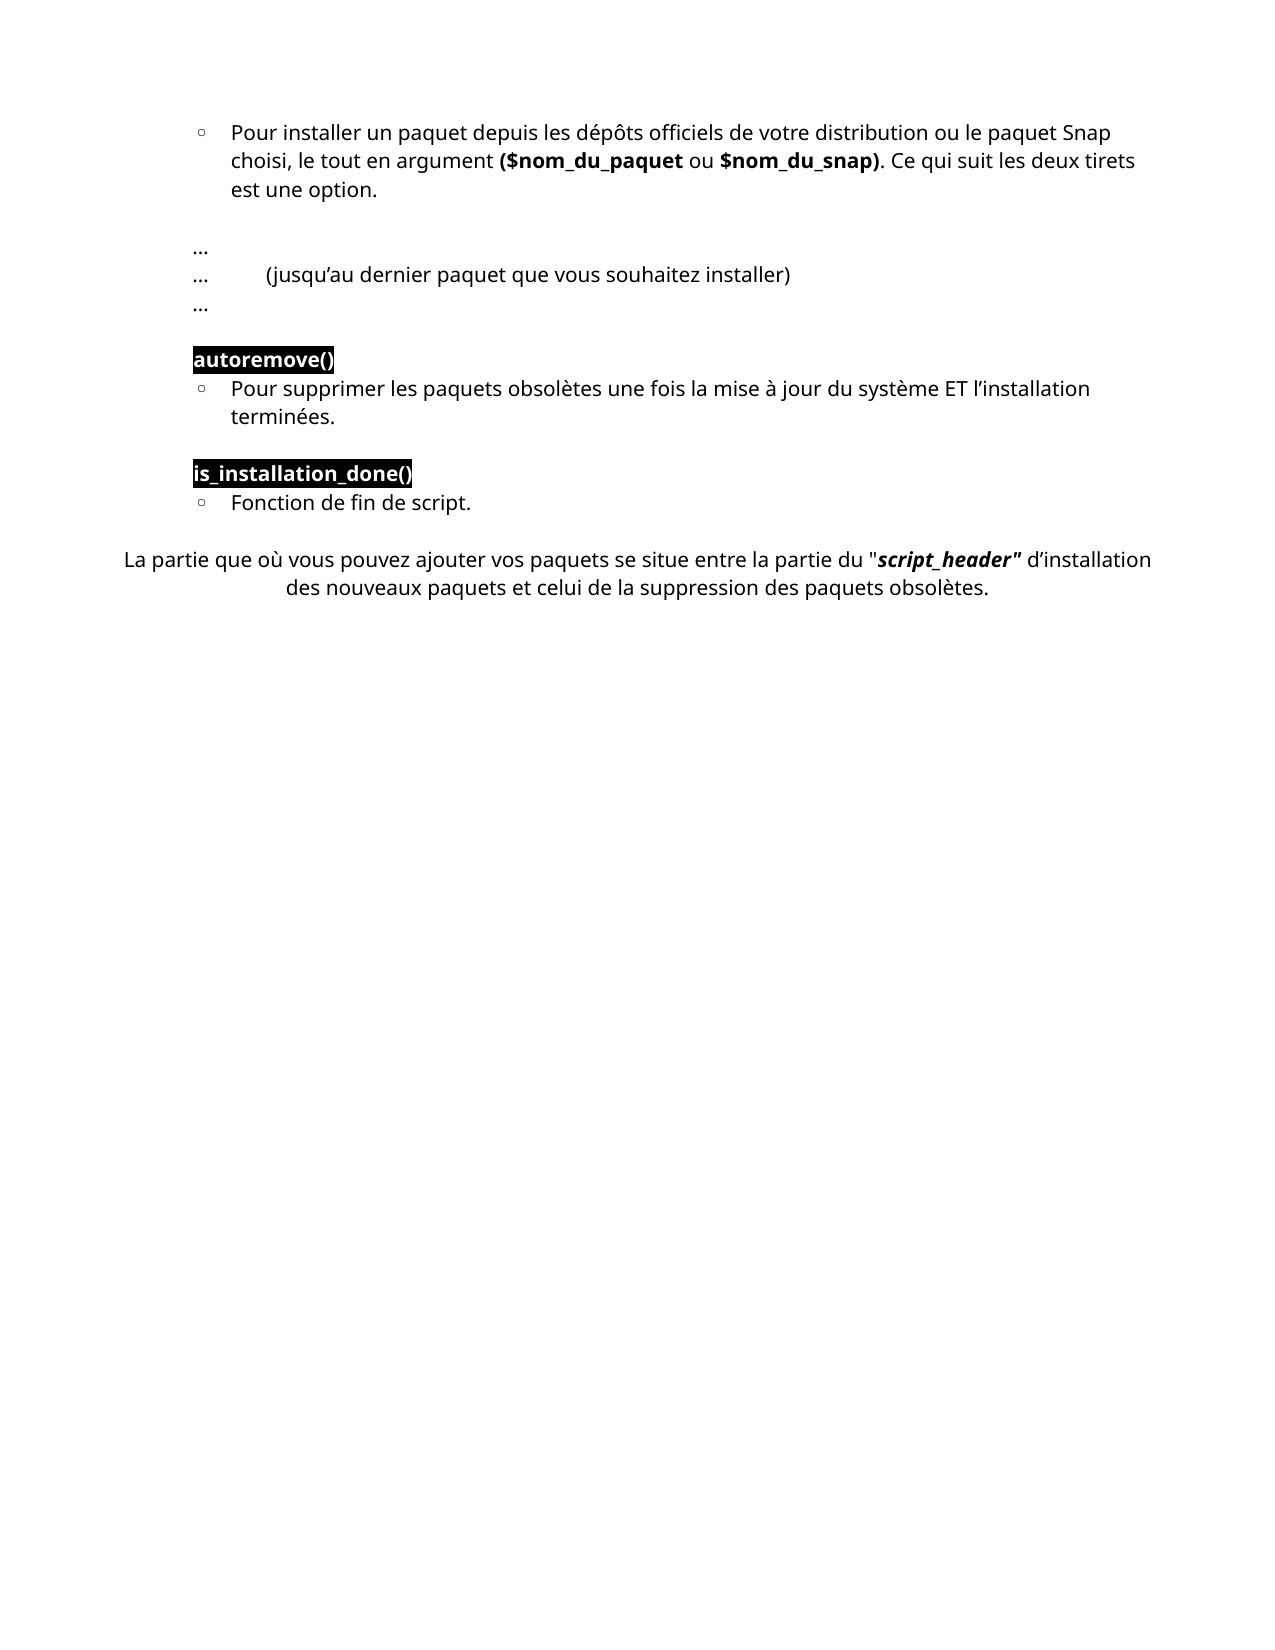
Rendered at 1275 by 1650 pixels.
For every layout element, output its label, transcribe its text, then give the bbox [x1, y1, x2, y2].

text … (jusqu’au dernier paquet que vous souhaitez installer) [118, 260, 1157, 289]
list autoremove() [156, 346, 1157, 374]
list Pour supprimer les paquets obsolètes une fois la mise à jour du système ET l’installation terminées. [193, 374, 1157, 431]
text … [118, 232, 1157, 260]
text La partie que où vous pouvez ajouter vos paquets se situe entre la partie du "script_header" d’installation des nouveaux paquets et celui de la suppression des paquets obsolètes. [118, 545, 1157, 602]
list Pour installer un paquet depuis les dépôts officiels de votre distribution ou le paquet Snap choisi, le tout en argument ($nom_du_paquet ou $nom_du_snap). Ce qui suit les deux tirets est une option. [193, 118, 1157, 203]
list Fonction de fin de script. [193, 488, 1157, 516]
text … [118, 289, 1157, 317]
list is_installation_done() [156, 459, 1157, 488]
